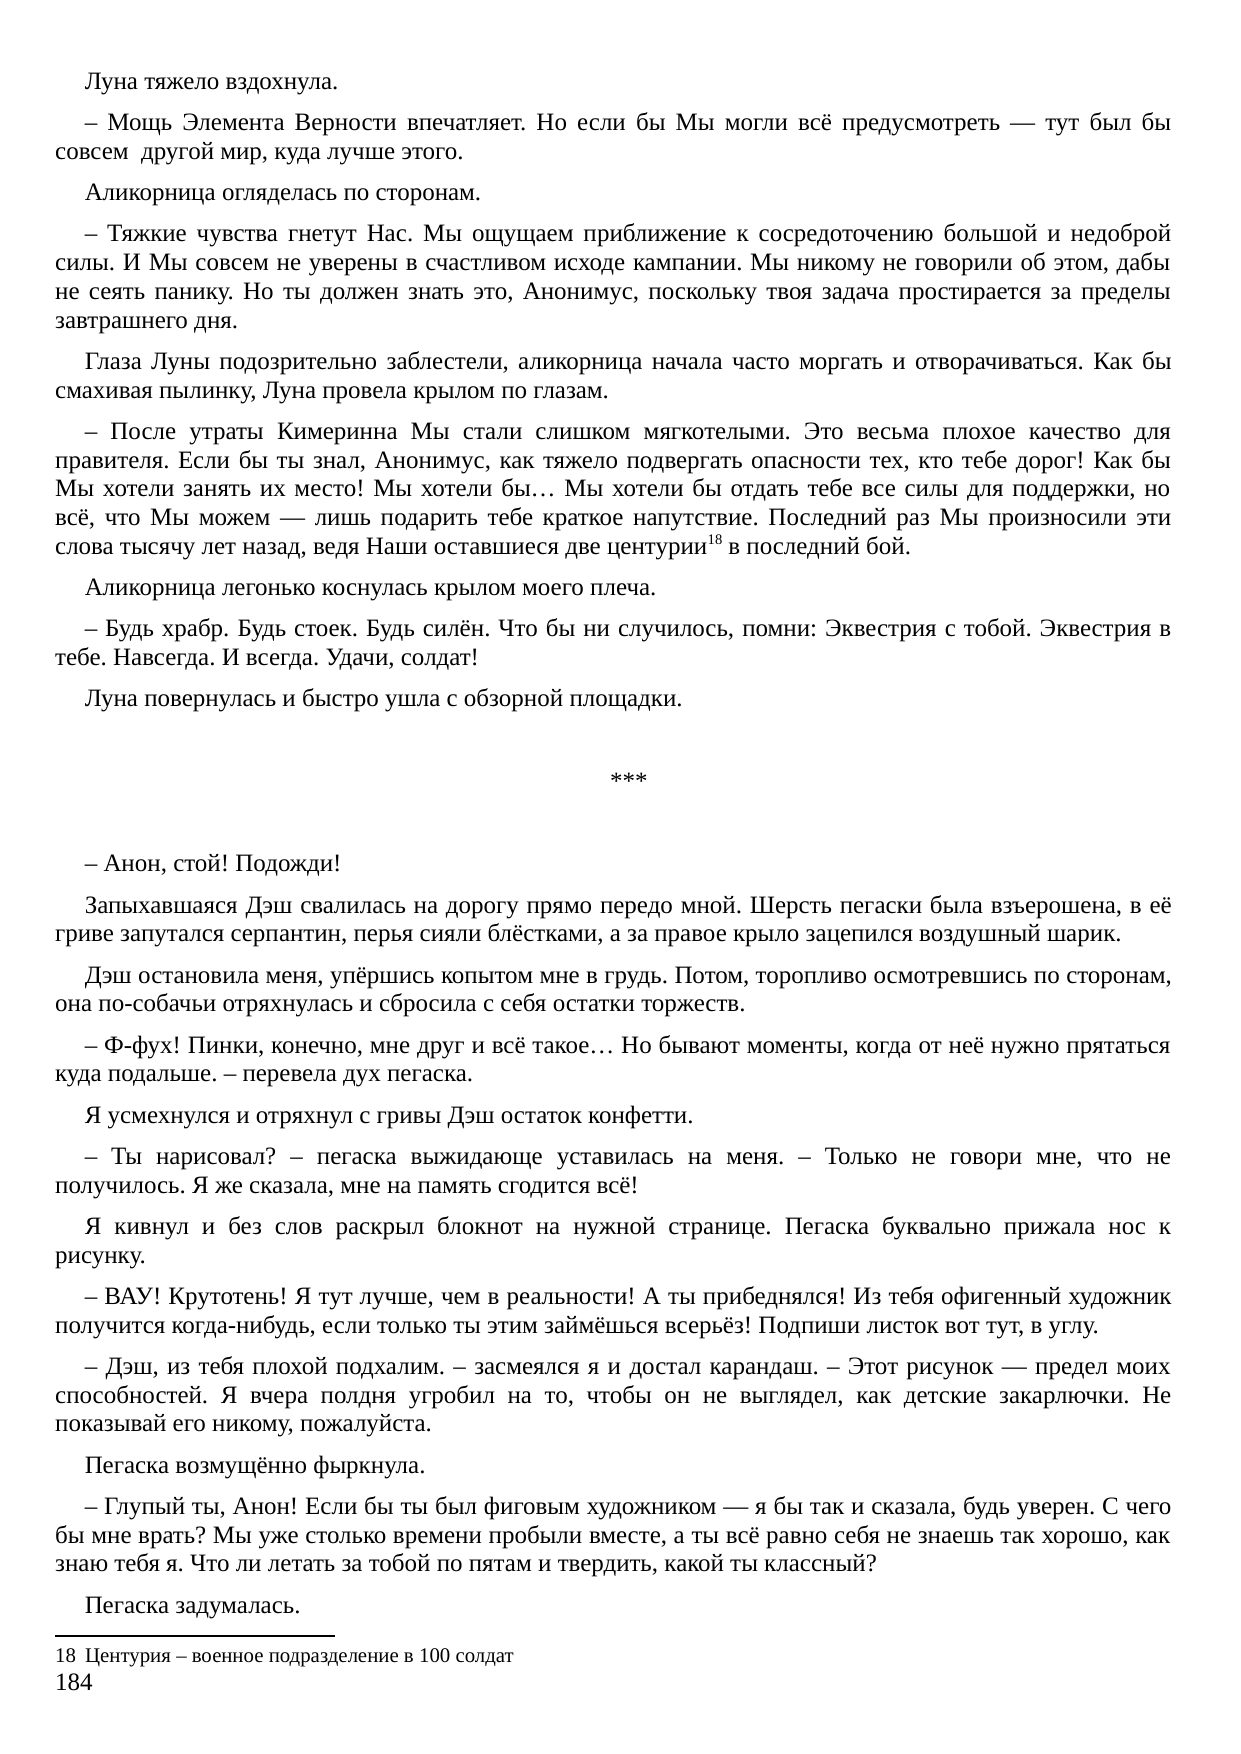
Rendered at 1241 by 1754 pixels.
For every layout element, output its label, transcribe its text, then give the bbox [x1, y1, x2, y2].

text Я кивнул и без слов раскрыл блокнот на нужной странице. Пегаска буквально прижала нос к рисунку. [55, 1211, 1173, 1268]
text Запыхавшаяся Дэш свалилась на дорогу прямо передо мной. Шерсть пегаски была взъерошена, в её гриве запутался серпантин, перья сияли блёстками, а за правое крыло зацепился воздушный шарик. [55, 890, 1173, 947]
text – После утраты Кимеринна Мы стали слишком мягкотелыми. Это весьма плохое качество для правителя. Если бы ты знал, Анонимус, как тяжело подвергать опасности тех, кто тебе дорог! Как бы Мы хотели занять их место! Мы хотели бы… Мы хотели бы отдать тебе все силы для поддержки, но всё, что Мы можем — лишь подарить тебе краткое напутствие. Последний раз Мы произносили эти слова тысячу лет назад, ведя Наши оставшиеся две центурии в последний бой. [55, 416, 1173, 560]
text Глаза Луны подозрительно заблестели, аликорница начала часто моргать и отворачиваться. Как бы смахивая пылинку, Луна провела крылом по глазам. [55, 346, 1173, 403]
text Аликорница огляделась по сторонам. [55, 177, 1173, 206]
text – ВАУ! Крутотень! Я тут лучше, чем в реальности! А ты прибеднялся! Из тебя офигенный художник получится когда-нибудь, если только ты этим займёшься всерьёз! Подпиши листок вот тут, в углу. [55, 1281, 1173, 1338]
text Я усмехнулся и отряхнул с гривы Дэш остаток конфетти. [55, 1100, 1173, 1128]
text *** [55, 766, 1173, 795]
text Дэш остановила меня, упёршись копытом мне в грудь. Потом, торопливо осмотревшись по сторонам, она по-собачьи отряхнулась и сбросила с себя остатки торжеств. [55, 960, 1173, 1017]
text – Анон, стой! Подожди! [55, 848, 1173, 877]
text – Тяжкие чувства гнетут Нас. Мы ощущаем приближение к сосредоточению большой и недоброй силы. И Мы совсем не уверены в счастливом исходе кампании. Мы никому не говорили об этом, дабы не сеять панику. Но ты должен знать это, Анонимус, поскольку твоя задача простирается за пределы завтрашнего дня. [55, 218, 1173, 333]
text Пегаска возмущённо фыркнула. [55, 1450, 1173, 1478]
text Луна повернулась и быстро ушла с обзорной площадки. [55, 683, 1173, 712]
text – Глупый ты, Анон! Если бы ты был фиговым художником — я бы так и сказала, будь уверен. С чего бы мне врать? Мы уже столько времени пробыли вместе, а ты всё равно себя не знаешь так хорошо, как знаю тебя я. Что ли летать за тобой по пятам и твердить, какой ты классный? [55, 1491, 1173, 1577]
text – Мощь Элемента Верности впечатляет. Но если бы Мы могли всё предусмотреть — тут был бы совсем другой мир, куда лучше этого. [55, 107, 1173, 165]
text Пегаска задумалась. [55, 1590, 1173, 1618]
text Центурия – военное подразделение в 100 солдат [55, 1642, 1173, 1667]
text – Ты нарисовал? – пегаска выжидающе уставилась на меня. – Только не говори мне, что не получилось. Я же сказала, мне на память сгодится всё! [55, 1141, 1173, 1198]
text – Будь храбр. Будь стоек. Будь силён. Что бы ни случилось, помни: Эквестрия с тобой. Эквестрия в тебе. Навсегда. И всегда. Удачи, солдат! [55, 613, 1173, 671]
text Луна тяжело вздохнула. [55, 66, 1173, 95]
text Аликорница легонько коснулась крылом моего плеча. [55, 572, 1173, 601]
text – Дэш, из тебя плохой подхалим. – засмеялся я и достал карандаш. – Этот рисунок — предел моих способностей. Я вчера полдня угробил на то, чтобы он не выглядел, как детские закарлючки. Не показывай его никому, пожалуйста. [55, 1351, 1173, 1437]
text – Ф-фух! Пинки, конечно, мне друг и всё такое… Но бывают моменты, когда от неё нужно прятаться куда подальше. – перевела дух пегаска. [55, 1030, 1173, 1087]
